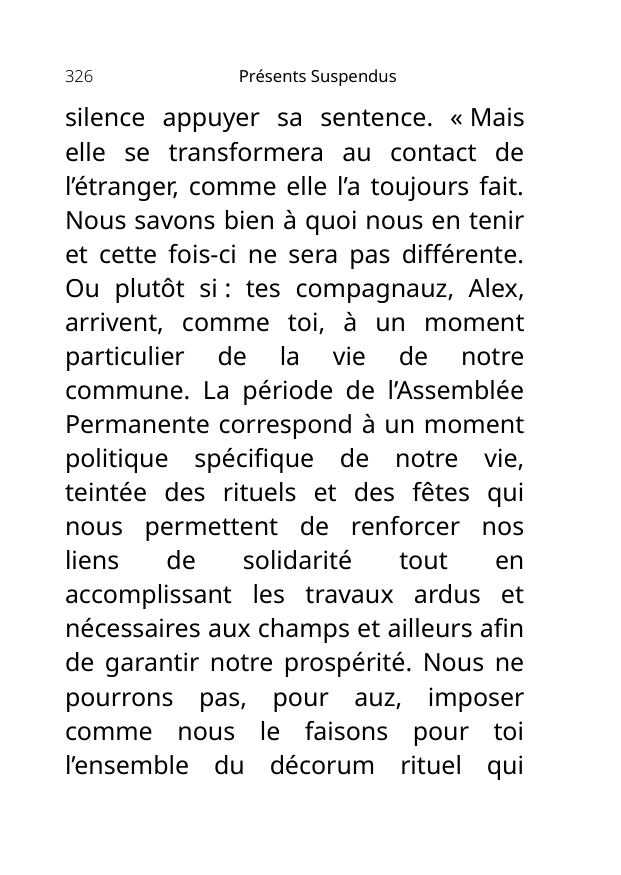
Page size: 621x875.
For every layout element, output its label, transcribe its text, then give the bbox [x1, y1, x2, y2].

text silence appuyer sa sentence. « Mais elle se transformera au contact de l’étranger, comme elle l’a toujours fait. Nous savons bien à quoi nous en tenir et cette fois-ci ne sera pas différente. Ou plutôt si : tes compagnauz, Alex, arrivent, comme toi, à un moment particulier de la vie de notre commune. La période de l’Assemblée Permanente correspond à un moment politique spécifique de notre vie, teintée des rituels et des fêtes qui nous permettent de renforcer nos liens de solidarité tout en accomplissant les travaux ardus et nécessaires aux champs et ailleurs afin de garantir notre prospérité. Nous ne pourrons pas, pour auz, imposer comme nous le faisons pour toi l’ensemble du décorum rituel qui [65, 100, 524, 781]
